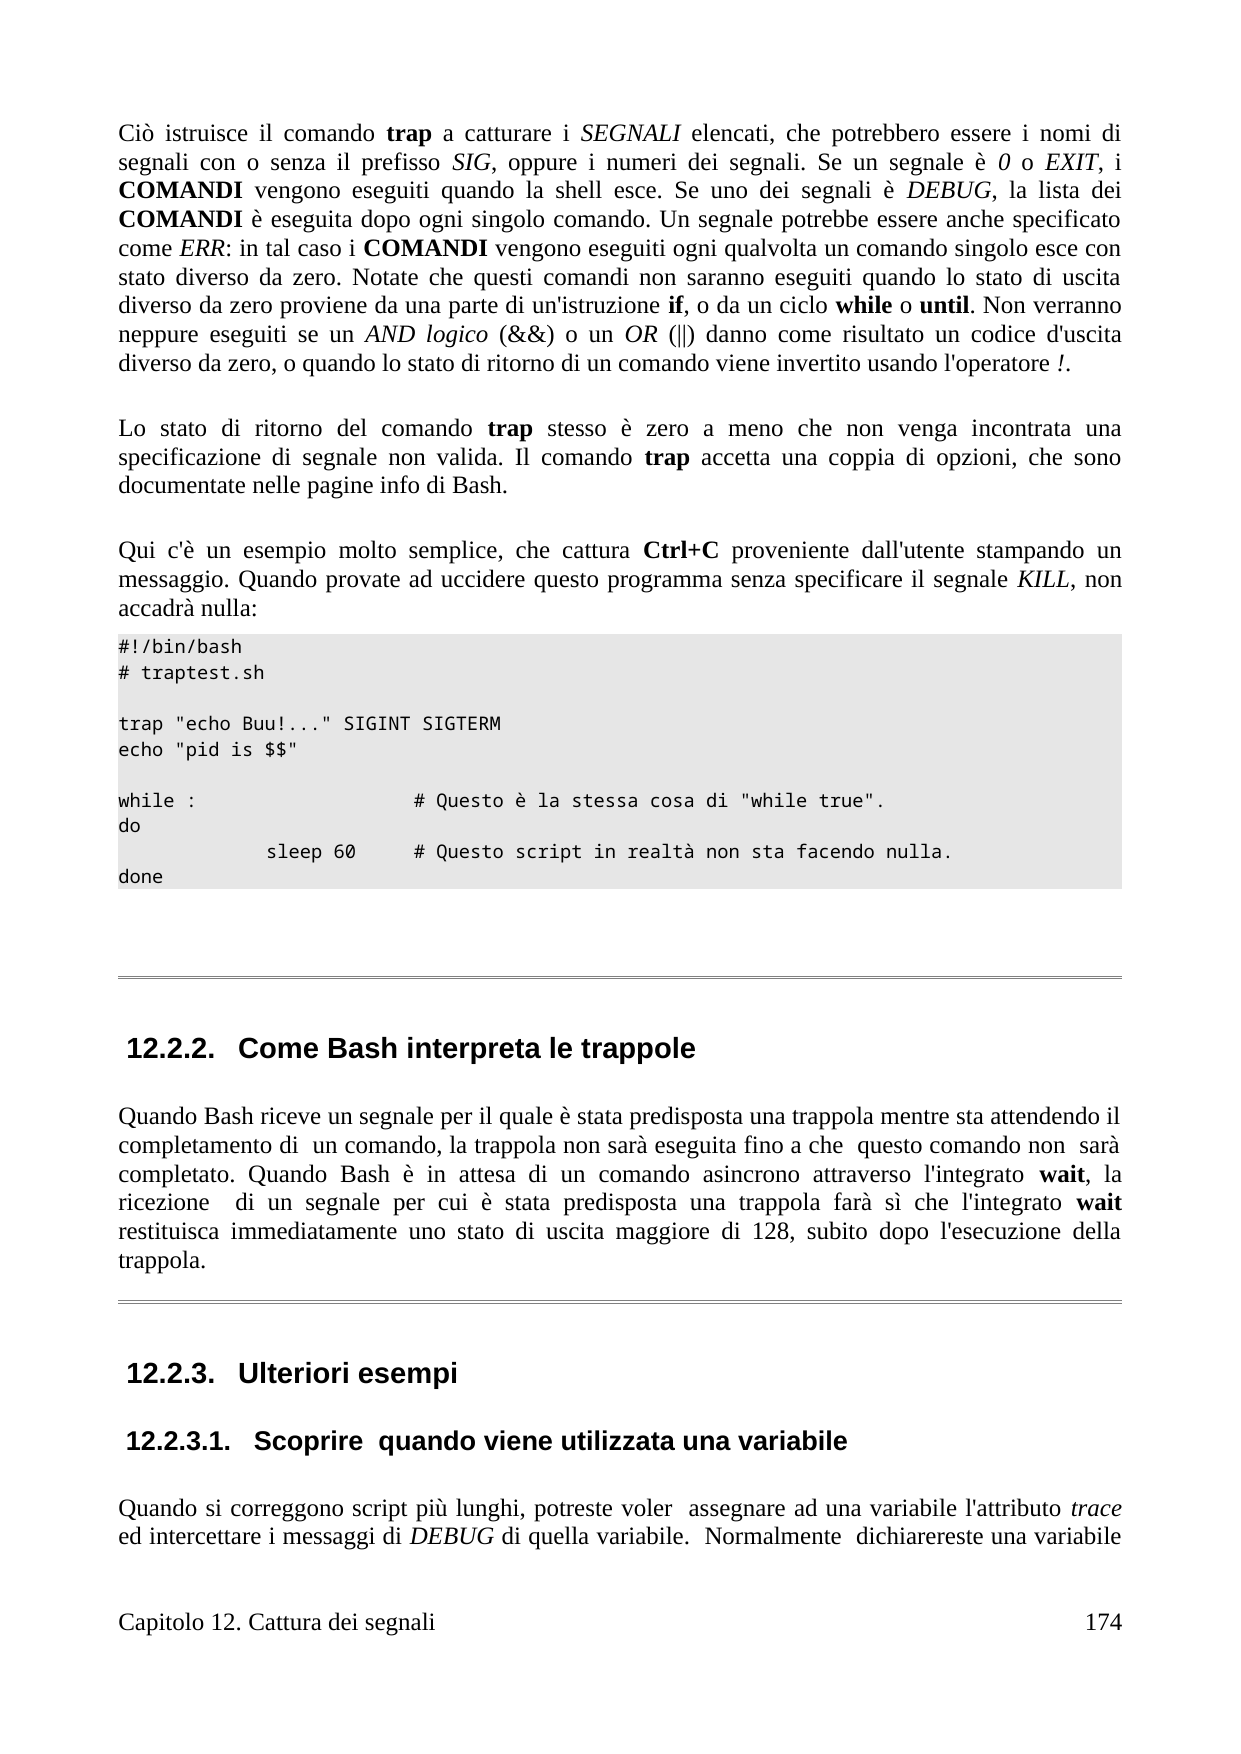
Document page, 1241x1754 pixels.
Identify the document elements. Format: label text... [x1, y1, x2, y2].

subtitle Ulteriori esempi [118, 1356, 1122, 1389]
subtitle Come Bash interpreta le trappole [118, 1032, 1122, 1065]
text do [118, 812, 1122, 838]
subtitle Scoprire quando viene utilizzata una variabile [118, 1425, 1122, 1457]
text done [118, 863, 1122, 889]
text echo "pid is $$" [118, 736, 1122, 761]
text Qui c'è un esempio molto semplice, che cattura Ctrl+C proveniente dall'utente stampando un messaggio. Quando provate ad uccidere questo programma senza specificare il segnale KILL, non accadrà nulla: [118, 535, 1122, 621]
text sleep 60 # Questo script in realtà non sta facendo nulla. [118, 838, 1122, 863]
text Lo stato di ritorno del comando trap stesso è zero a meno che non venga incontrata una specificazione di segnale non valida. Il comando trap accetta una coppia di opzioni, che sono documentate nelle pagine info di Bash. [118, 413, 1122, 499]
text Quando Bash riceve un segnale per il quale è stata predisposta una trappola mentre sta attendendo il completamento di un comando, la trappola non sarà eseguita fino a che questo comando non sarà completato. Quando Bash è in attesa di un comando asincrono attraverso l'integrato wait, la ricezione di un segnale per cui è stata predisposta una trappola farà sì che l'integrato wait restituisca immediatamente uno stato di uscita maggiore di 128, subito dopo l'esecuzione della trappola. [118, 1101, 1122, 1274]
text while : # Questo è la stessa cosa di "while true". [118, 787, 1122, 812]
text trap "echo Buu!..." SIGINT SIGTERM [118, 710, 1122, 736]
text # traptest.sh [118, 659, 1122, 685]
text Ciò istruisce il comando trap a catturare i SEGNALI elencati, che potrebbero essere i nomi di segnali con o senza il prefisso SIG, oppure i numeri dei segnali. Se un segnale è 0 o EXIT, i COMANDI vengono eseguiti quando la shell esce. Se uno dei segnali è DEBUG, la lista dei COMANDI è eseguita dopo ogni singolo comando. Un segnale potrebbe essere anche specificato come ERR: in tal caso i COMANDI vengono eseguiti ogni qualvolta un comando singolo esce con stato diverso da zero. Notate che questi comandi non saranno eseguiti quando lo stato di uscita diverso da zero proviene da una parte di un'istruzione if, o da un ciclo while o until. Non verranno neppure eseguiti se un AND logico (&&) o un OR (||) danno come risultato un codice d'uscita diverso da zero, o quando lo stato di ritorno di un comando viene invertito usando l'operatore !. [118, 118, 1122, 377]
text #!/bin/bash [118, 634, 1122, 659]
text Quando si correggono script più lunghi, potreste voler assegnare ad una variabile l'attributo trace ed intercettare i messaggi di DEBUG di quella variabile. Normalmente dichiarereste una variabile [118, 1493, 1122, 1550]
